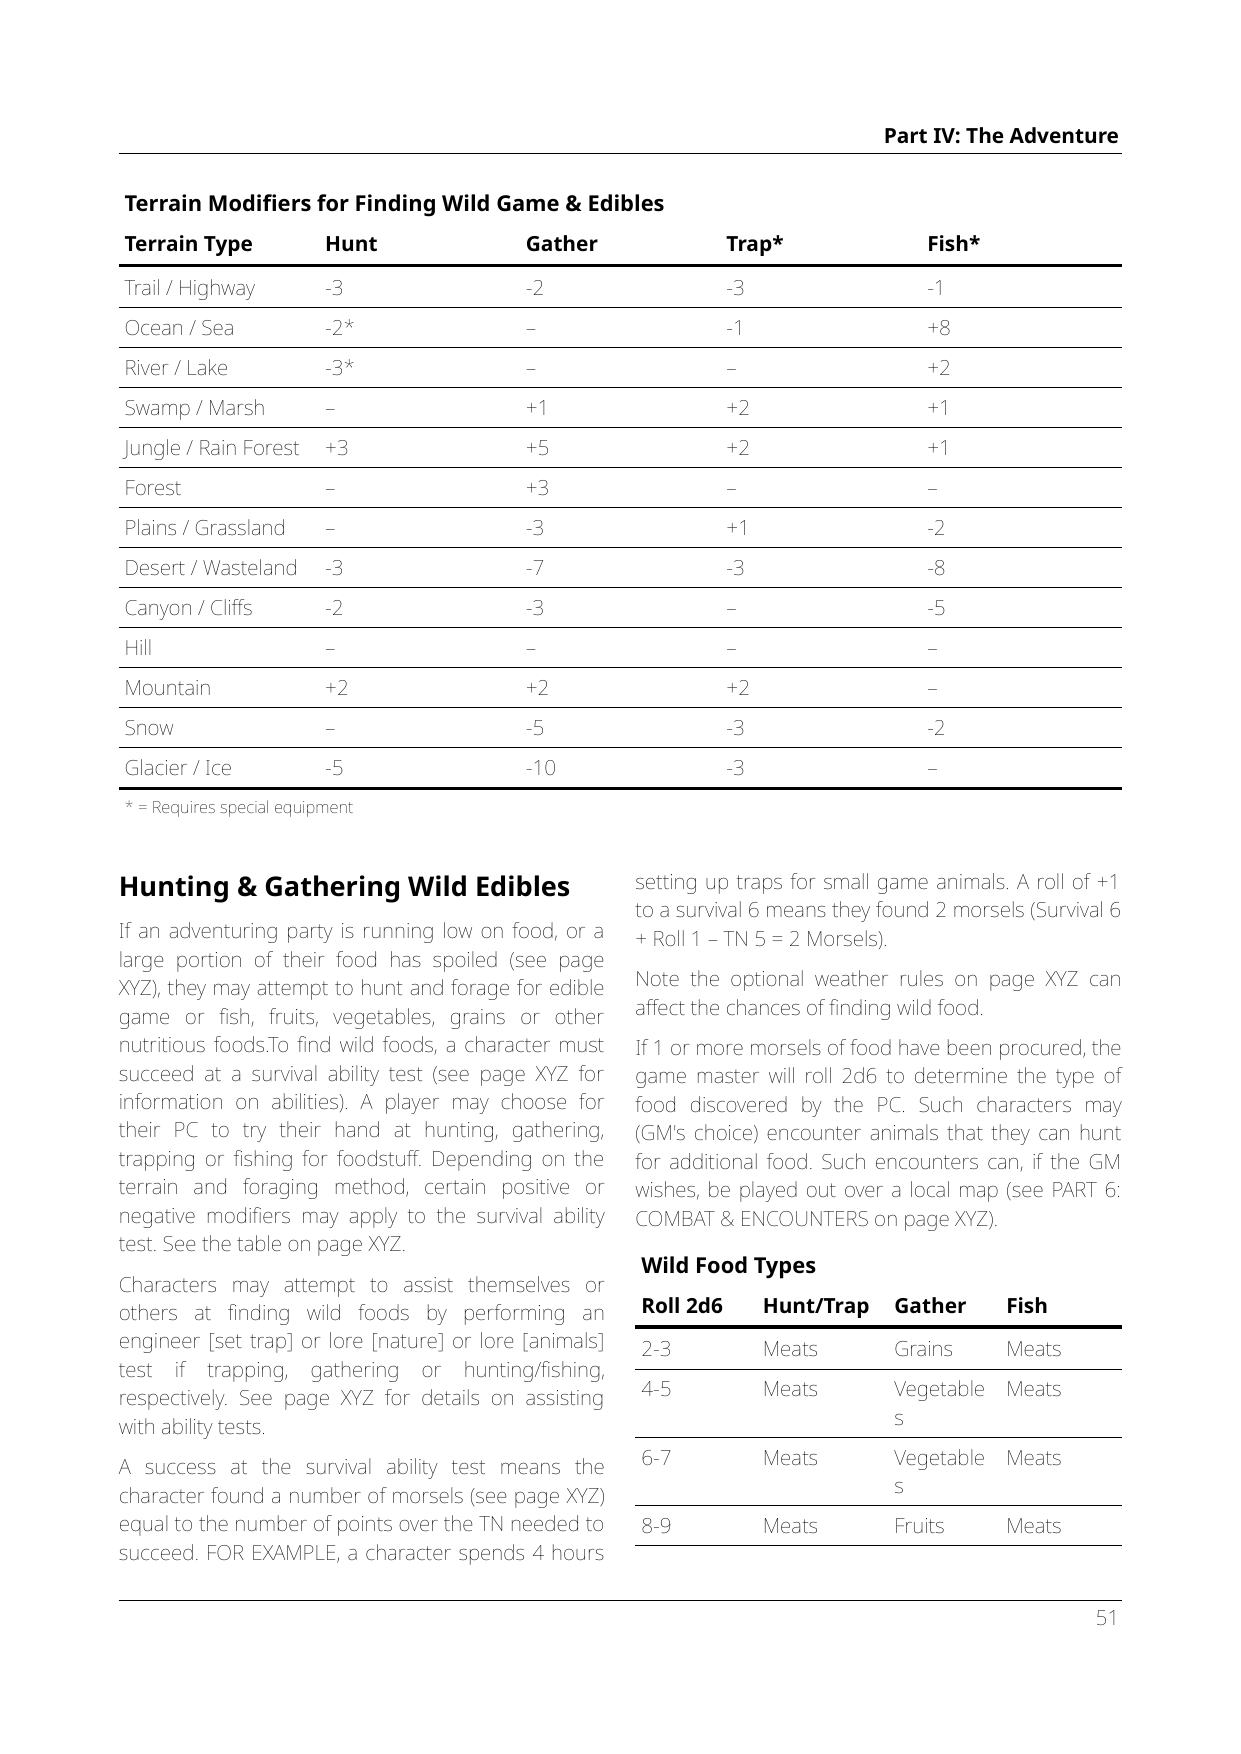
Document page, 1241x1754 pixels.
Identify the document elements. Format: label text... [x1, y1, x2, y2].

table_cell -3 [721, 708, 921, 747]
table_cell – [921, 748, 1122, 787]
table_cell -8 [921, 548, 1122, 587]
table_cell Snow [119, 708, 319, 747]
table_cell Meats [757, 1370, 888, 1437]
table_cell – [721, 628, 921, 667]
table_cell Hunt/Trap [757, 1286, 888, 1325]
table_cell Vegetables [888, 1370, 1000, 1437]
table_cell * = Requires special equipment [119, 790, 1122, 824]
text Note the optional weather rules on page XYZ can affect the chances of finding wild food. [635, 964, 1122, 1021]
table_cell Desert / Wasteland [119, 548, 319, 587]
table_cell +2 [721, 428, 921, 467]
table_cell Vegetables [888, 1438, 1000, 1505]
table_cell Swamp / Marsh [119, 388, 319, 427]
table_cell – [921, 668, 1122, 707]
table_cell +2 [721, 668, 921, 707]
table_cell – [921, 628, 1122, 667]
table_cell Terrain Type [119, 224, 319, 264]
text If 1 or more morsels of food have been procured, the game master will roll 2d6 to determine the type of food discovered by the PC. Such characters may (GM's choice) encounter animals that they can hunt for additional food. Such encounters can, if the GM wishes, be played out over a local map (see PART 6: COMBAT & ENCOUNTERS on page XYZ). [635, 1033, 1122, 1232]
table_cell Gather [888, 1286, 1000, 1325]
table_cell 8-9 [635, 1506, 757, 1545]
table_cell – [721, 348, 921, 387]
table_cell +2 [520, 668, 721, 707]
table_cell Gather [520, 224, 721, 264]
table_cell -3 [520, 588, 721, 627]
table_cell Roll 2d6 [635, 1286, 757, 1325]
table_cell -5 [520, 708, 721, 747]
table_cell – [319, 628, 520, 667]
table_cell -5 [319, 748, 520, 787]
table_cell +3 [319, 428, 520, 467]
table_cell Meats [1000, 1370, 1122, 1437]
table_cell – [319, 708, 520, 747]
table_cell Canyon / Cliffs [119, 588, 319, 627]
table_cell Fish [1000, 1286, 1122, 1325]
table_cell Meats [757, 1506, 888, 1545]
table_cell +3 [520, 468, 721, 507]
table_cell Grains [888, 1329, 1000, 1368]
table_cell Meats [757, 1438, 888, 1505]
table_cell Meats [757, 1329, 888, 1368]
table_cell +5 [520, 428, 721, 467]
table_cell Meats [1000, 1329, 1122, 1368]
table_cell Hill [119, 628, 319, 667]
table_cell Trap* [721, 224, 921, 264]
table_cell +1 [921, 388, 1122, 427]
table_cell Fruits [888, 1506, 1000, 1545]
table_cell – [520, 628, 721, 667]
table_cell -2* [319, 308, 520, 347]
table_cell Ocean / Sea [119, 308, 319, 347]
subtitle Hunting & Gathering Wild Edibles [118, 867, 605, 904]
table_cell – [319, 508, 520, 547]
table_cell Glacier / Ice [119, 748, 319, 787]
table_cell – [319, 468, 520, 507]
table_cell +1 [921, 428, 1122, 467]
table_cell Hunt [319, 224, 520, 264]
table_cell +2 [319, 668, 520, 707]
table_cell -7 [520, 548, 721, 587]
table_header Wild Food Types [635, 1244, 1122, 1286]
table_cell River / Lake [119, 348, 319, 387]
table_cell – [921, 468, 1122, 507]
table_cell Fish* [921, 224, 1122, 264]
text A success at the survival ability test means the character found a number of morsels (see page XYZ) equal to the number of points over the TN needed to succeed. FOR EXAMPLE, a character spends 4 hours [118, 1452, 605, 1566]
table_cell Trail / Highway [119, 267, 319, 307]
text If an adventuring party is running low on food, or a large portion of their food has spoiled (see page XYZ), they may attempt to hunt and forage for edible game or fish, fruits, vegetables, grains or other nutritious foods.To find wild foods, a character must succeed at a survival ability test (see page XYZ for information on abilities). A player may choose for their PC to try their hand at hunting, gathering, trapping or fishing for foodstuff. Depending on the terrain and foraging method, certain positive or negative modifiers may apply to the survival ability test. See the table on page XYZ. [118, 916, 605, 1258]
table_header Terrain Modifiers for Finding Wild Game & Edibles [119, 183, 1122, 224]
table_cell – [721, 588, 921, 627]
table_cell 6-7 [635, 1438, 757, 1505]
table_cell +8 [921, 308, 1122, 347]
table_cell +1 [721, 508, 921, 547]
table_cell +2 [721, 388, 921, 427]
table_cell -1 [921, 267, 1122, 307]
table_cell -5 [921, 588, 1122, 627]
table_cell – [520, 348, 721, 387]
table_cell Meats [1000, 1506, 1122, 1545]
table_cell Forest [119, 468, 319, 507]
table_cell -3 [520, 508, 721, 547]
table_cell -2 [921, 508, 1122, 547]
table_cell -1 [721, 308, 921, 347]
text setting up traps for small game animals. A roll of +1 to a survival 6 means they found 2 morsels (Survival 6 + Roll 1 – TN 5 = 2 Morsels). [635, 867, 1122, 952]
table_cell -3 [721, 548, 921, 587]
table_cell Meats [1000, 1438, 1122, 1505]
table_cell -3 [319, 267, 520, 307]
table_cell -3 [319, 548, 520, 587]
table_cell Mountain [119, 668, 319, 707]
table_cell -3* [319, 348, 520, 387]
table_cell -3 [721, 267, 921, 307]
table_cell -10 [520, 748, 721, 787]
table_cell -3 [721, 748, 921, 787]
table_cell Plains / Grassland [119, 508, 319, 547]
table_cell Jungle / Rain Forest [119, 428, 319, 467]
table_cell +1 [520, 388, 721, 427]
table_cell – [319, 388, 520, 427]
text Characters may attempt to assist themselves or others at finding wild foods by performing an engineer [set trap] or lore [nature] or lore [animals] test if trapping, gathering or hunting/fishing, respectively. See page XYZ for details on assisting with ability tests. [118, 1270, 605, 1440]
table_cell 2-3 [635, 1329, 757, 1368]
table_cell – [721, 468, 921, 507]
table_cell – [520, 308, 721, 347]
table_cell 4-5 [635, 1370, 757, 1437]
table_cell -2 [921, 708, 1122, 747]
table_cell -2 [520, 267, 721, 307]
table_cell +2 [921, 348, 1122, 387]
table_cell -2 [319, 588, 520, 627]
